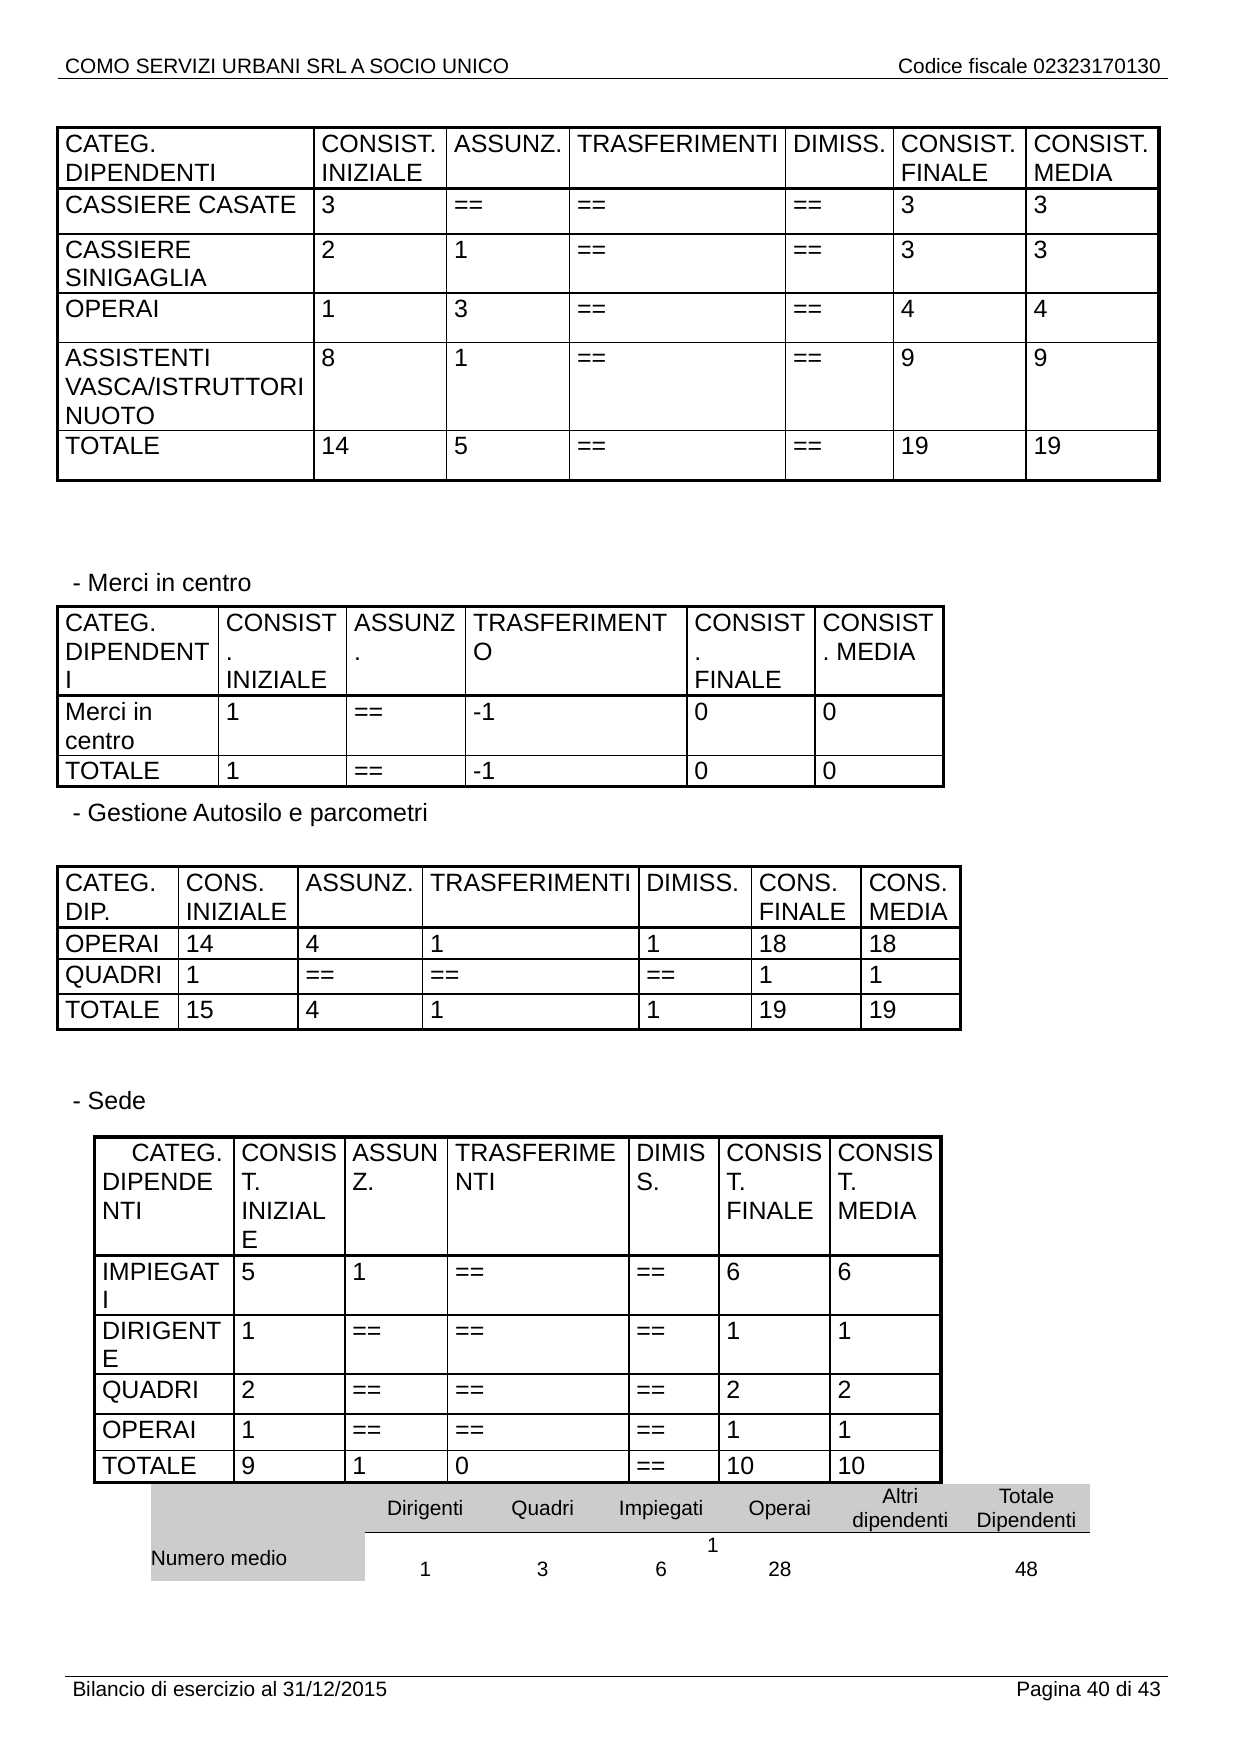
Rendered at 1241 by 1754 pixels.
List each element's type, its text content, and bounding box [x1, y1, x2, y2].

table_cell 1 [219, 697, 346, 755]
table_cell OPERAI [96, 1415, 233, 1449]
table_cell OPERAI [59, 929, 178, 958]
table_cell TOTALE [59, 995, 178, 1028]
table_cell 0 [688, 697, 814, 755]
table_cell 48 [963, 1533, 1090, 1581]
table_cell 4 [299, 929, 422, 958]
table_cell 1 [831, 1415, 939, 1449]
table_cell CASSIERE CASATE [59, 190, 313, 233]
table_cell 1 [315, 294, 446, 342]
table_cell == [346, 1316, 447, 1373]
table_cell 15 [179, 995, 297, 1028]
table_cell 28 [722, 1533, 837, 1581]
table_cell 6 [831, 1257, 939, 1314]
table_cell 4 [1027, 294, 1157, 342]
table_header TRASFERIMENTI [423, 868, 638, 926]
table_header Operai [722, 1484, 837, 1532]
table_header CATEG. DIPENDENTI [59, 129, 313, 187]
table_cell 1 [346, 1451, 447, 1481]
table_header ASSUNZ. [299, 868, 422, 926]
table_cell 2 [235, 1375, 344, 1413]
table_header Impiegati [600, 1484, 722, 1532]
table_cell == [570, 294, 785, 342]
table_header CONS. MEDIA [862, 868, 959, 926]
table_cell == [630, 1316, 718, 1373]
table_cell == [448, 1257, 628, 1314]
table_cell 1 [219, 756, 346, 785]
table_cell Merci in centro [59, 697, 218, 755]
table_header CATEG. DIP. [59, 868, 178, 926]
table_cell 9 [235, 1451, 344, 1481]
table_cell DIRIGENTE [96, 1316, 233, 1373]
table_cell 1 [752, 960, 860, 993]
table_cell == [570, 235, 785, 292]
table_cell TOTALE [96, 1451, 233, 1481]
table_cell 1 [235, 1415, 344, 1449]
table_cell 0 [816, 756, 942, 785]
table_header CONSIST. FINALE [894, 129, 1025, 187]
table_cell == [786, 343, 893, 429]
table_cell 4 [894, 294, 1025, 342]
table_cell 10 [831, 1451, 939, 1481]
table_cell 1 [720, 1415, 829, 1449]
table_cell == [640, 960, 751, 993]
table_header Totale Dipendenti [963, 1484, 1090, 1532]
table_cell 0 [816, 697, 942, 755]
table_header [151, 1484, 365, 1532]
table_cell == [346, 1375, 447, 1413]
table_cell 1 [365, 1533, 485, 1581]
table_cell [837, 1533, 963, 1581]
table_cell 5 [235, 1257, 344, 1314]
table_cell == [786, 431, 893, 479]
table_cell == [786, 294, 893, 342]
table_cell == [630, 1375, 718, 1413]
table_header CONSIST. INIZIALE [219, 608, 346, 694]
table_cell OPERAI [59, 294, 313, 342]
table_cell 3 [1027, 235, 1157, 292]
table_header CONS. INIZIALE [179, 868, 297, 926]
table_header DIMISS. [786, 129, 893, 187]
table_cell 1 [862, 960, 959, 993]
table_cell == [299, 960, 422, 993]
table_cell 4 [299, 995, 422, 1028]
table_cell 1 [447, 343, 569, 429]
table_header CONSIST. MEDIA [831, 1139, 939, 1253]
table_cell 1 [423, 929, 638, 958]
table_cell 1 [831, 1316, 939, 1373]
table_cell 1 [640, 995, 751, 1028]
table_cell CASSIERE SINIGAGLIA [59, 235, 313, 292]
table_cell == [448, 1316, 628, 1373]
table_cell 5 [447, 431, 569, 479]
table_cell QUADRI [96, 1375, 233, 1413]
table_cell 3 [485, 1533, 600, 1581]
table_header ASSUNZ. [447, 129, 569, 187]
table_cell == [347, 697, 465, 755]
table_cell 1 [179, 960, 297, 993]
table_cell == [448, 1415, 628, 1449]
table_header TRASFERIMENTO [466, 608, 686, 694]
table_cell 1 [346, 1257, 447, 1314]
table_header CONSIST. FINALE [720, 1139, 829, 1253]
table_header CATEG. DIPENDENTI [59, 608, 218, 694]
table_cell == [423, 960, 638, 993]
table_cell == [630, 1415, 718, 1449]
table_cell 3 [1027, 190, 1157, 233]
table_cell == [448, 1375, 628, 1413]
table_cell 18 [862, 929, 959, 958]
table_cell == [786, 190, 893, 233]
table_cell 14 [315, 431, 446, 479]
table_header CONS. FINALE [752, 868, 860, 926]
table_cell 3 [447, 294, 569, 342]
table_cell -1 [466, 697, 686, 755]
table_cell == [570, 431, 785, 479]
table_header DIMISS. [630, 1139, 718, 1253]
table_cell 3 [894, 190, 1025, 233]
table_cell 19 [752, 995, 860, 1028]
table_cell == [630, 1257, 718, 1314]
table_header CATEG. DIPENDENTI [96, 1139, 233, 1253]
table_cell 2 [720, 1375, 829, 1413]
table_cell == [570, 343, 785, 429]
table_cell 16 [600, 1533, 722, 1581]
table_cell -1 [466, 756, 686, 785]
table_cell 1 [720, 1316, 829, 1373]
table_cell 8 [315, 343, 446, 429]
table_cell 2 [831, 1375, 939, 1413]
table_cell == [346, 1415, 447, 1449]
table_header CONSIST. INIZIALE [315, 129, 446, 187]
table_cell 9 [894, 343, 1025, 429]
table_header DIMISS. [640, 868, 751, 926]
table_header CONSIST. MEDIA [816, 608, 942, 694]
table_cell == [786, 235, 893, 292]
table_cell TOTALE [59, 756, 218, 785]
table_cell 10 [720, 1451, 829, 1481]
table_cell 19 [1027, 431, 1157, 479]
table_header TRASFERIMENTI [570, 129, 785, 187]
table_cell IMPIEGATI [96, 1257, 233, 1314]
table_header ASSUNZ. [346, 1139, 447, 1253]
table_cell 3 [894, 235, 1025, 292]
table_cell 1 [447, 235, 569, 292]
table_header CONSIST. INIZIALE [235, 1139, 344, 1253]
table_cell 6 [720, 1257, 829, 1314]
table_cell 0 [688, 756, 814, 785]
table_cell 1 [640, 929, 751, 958]
table_cell 3 [315, 190, 446, 233]
table_cell 0 [448, 1451, 628, 1481]
table_cell TOTALE [59, 431, 313, 479]
table_cell 9 [1027, 343, 1157, 429]
table_header - Merci in centro - Gestione Autosilo e parcometri - Sede [65, 108, 1175, 1229]
table_header Altri dipendenti [837, 1484, 963, 1532]
table_cell 19 [894, 431, 1025, 479]
table_cell 19 [862, 995, 959, 1028]
table_cell Numero medio [151, 1532, 365, 1581]
table_header ASSUNZ. [347, 608, 465, 694]
table_cell 2 [315, 235, 446, 292]
table_header [143, 1484, 1097, 1610]
table_header Dirigenti [365, 1484, 485, 1532]
table_header Quadri [485, 1484, 600, 1532]
table_cell ASSISTENTI VASCA/ISTRUTTORI NUOTO [59, 343, 313, 429]
table_header TRASFERIMENTI [448, 1139, 628, 1253]
table_cell == [447, 190, 569, 233]
table_header CONSIST. FINALE [688, 608, 814, 694]
table_cell 1 [235, 1316, 344, 1373]
table_cell QUADRI [59, 960, 178, 993]
table_cell == [630, 1451, 718, 1481]
table_cell == [347, 756, 465, 785]
table_cell 14 [179, 929, 297, 958]
table_cell 1 [423, 995, 638, 1028]
table_cell == [570, 190, 785, 233]
table_header CONSIST. MEDIA [1027, 129, 1157, 187]
table_cell 18 [752, 929, 860, 958]
